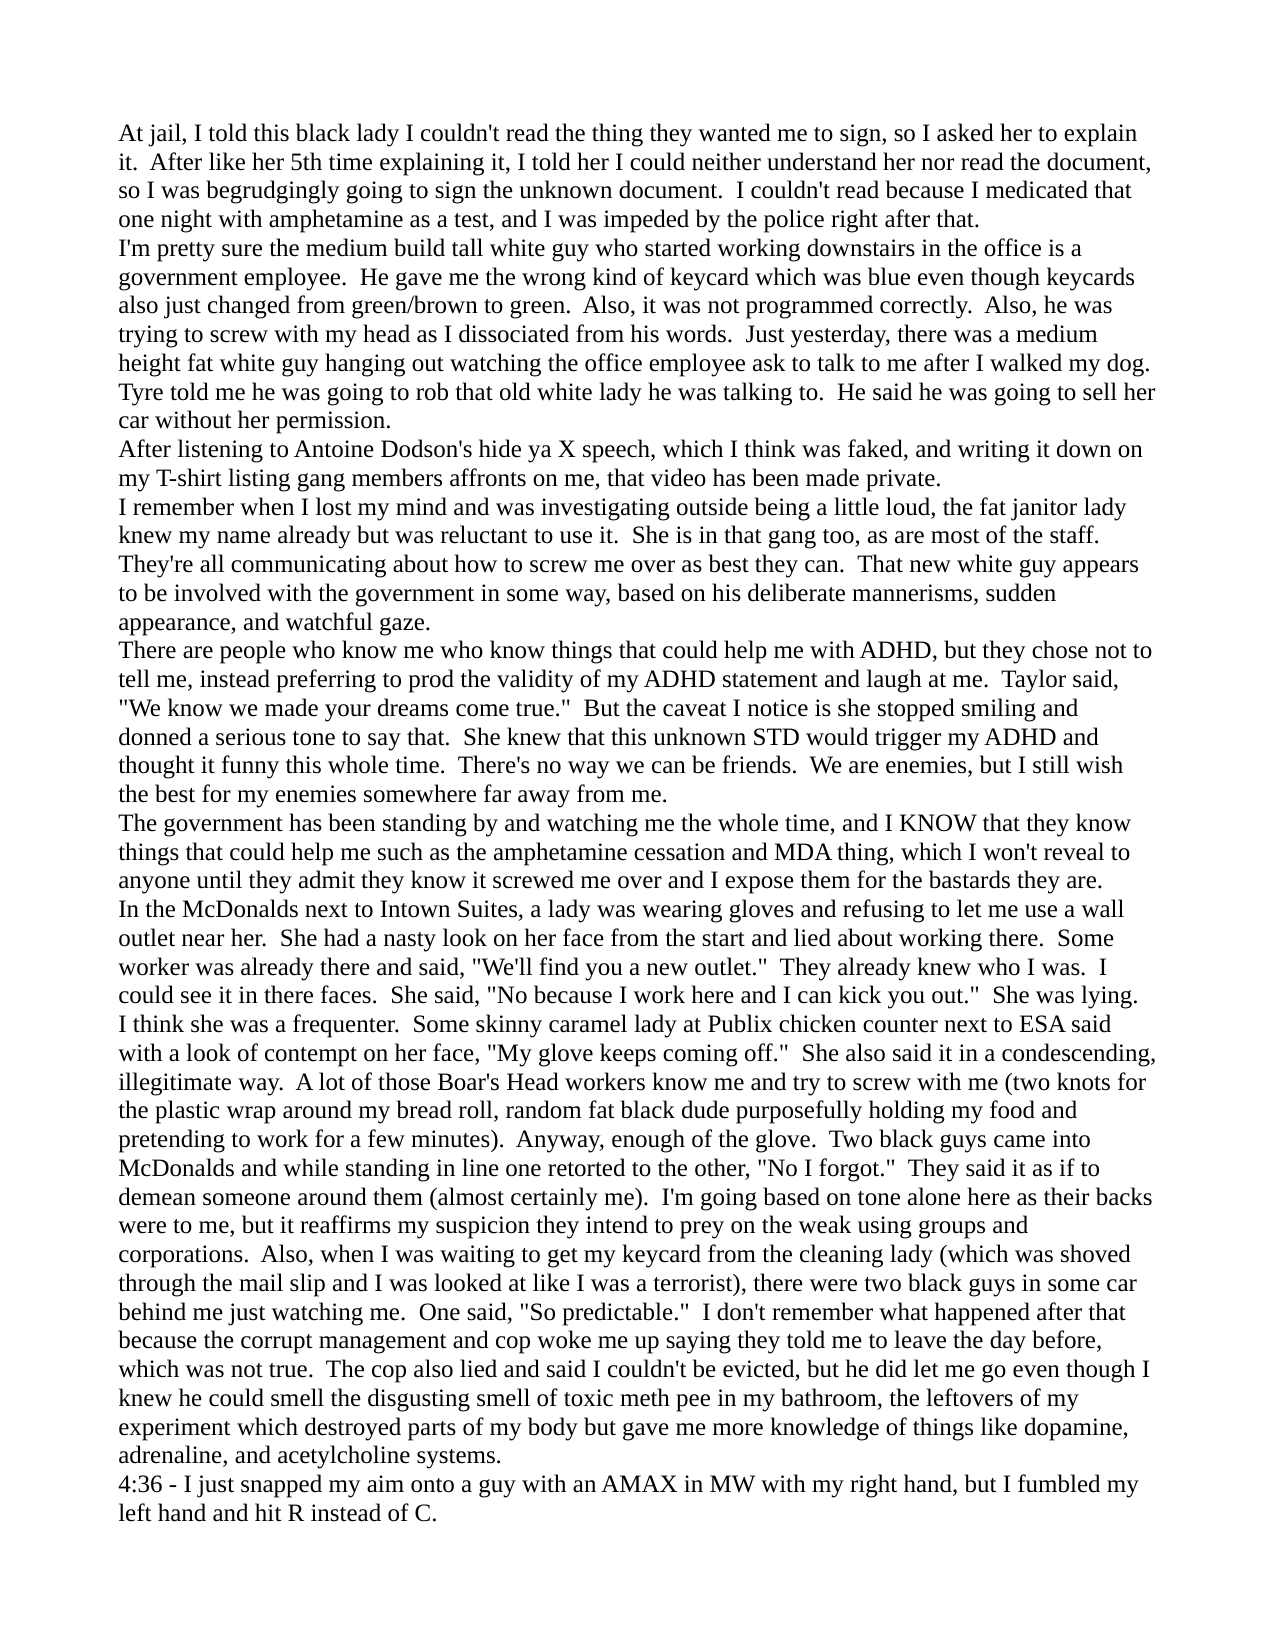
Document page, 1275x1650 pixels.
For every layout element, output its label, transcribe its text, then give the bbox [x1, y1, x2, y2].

text 4:36 - I just snapped my aim onto a guy with an AMAX in MW with my right hand, but I fumbled my left hand and hit R instead of C. [118, 1469, 1157, 1527]
text After listening to Antoine Dodson's hide ya X speech, which I think was faked, and writing it down on my T-shirt listing gang members affronts on me, that video has been made private. [118, 434, 1157, 492]
text I remember when I lost my mind and was investigating outside being a little loud, the fat janitor lady knew my name already but was reluctant to use it. She is in that gang too, as are most of the staff. They're all communicating about how to screw me over as best they can. That new white guy appears to be involved with the government in some way, based on his deliberate mannerisms, sudden appearance, and watchful gaze. [118, 492, 1157, 636]
text The government has been standing by and watching me the whole time, and I KNOW that they know things that could help me such as the amphetamine cessation and MDA thing, which I won't reveal to anyone until they admit they know it screwed me over and I expose them for the bastards they are. [118, 808, 1157, 894]
text At jail, I told this black lady I couldn't read the thing they wanted me to sign, so I asked her to explain it. After like her 5th time explaining it, I told her I could neither understand her nor read the document, so I was begrudgingly going to sign the unknown document. I couldn't read because I medicated that one night with amphetamine as a test, and I was impeded by the police right after that. [118, 118, 1157, 233]
text I'm pretty sure the medium build tall white guy who started working downstairs in the office is a government employee. He gave me the wrong kind of keycard which was blue even though keycards also just changed from green/brown to green. Also, it was not programmed correctly. Also, he was trying to screw with my head as I dissociated from his words. Just yesterday, there was a medium height fat white guy hanging out watching the office employee ask to talk to me after I walked my dog. [118, 233, 1157, 377]
text In the McDonalds next to Intown Suites, a lady was wearing gloves and refusing to let me use a wall outlet near her. She had a nasty look on her face from the start and lied about working there. Some worker was already there and said, "We'll find you a new outlet." They already knew who I was. I could see it in there faces. She said, "No because I work here and I can kick you out." She was lying. I think she was a frequenter. Some skinny caramel lady at Publix chicken counter next to ESA said with a look of contempt on her face, "My glove keeps coming off." She also said it in a condescending, illegitimate way. A lot of those Boar's Head workers know me and try to screw with me (two knots for the plastic wrap around my bread roll, random fat black dude purposefully holding my food and pretending to work for a few minutes). Anyway, enough of the glove. Two black guys came into McDonalds and while standing in line one retorted to the other, "No I forgot." They said it as if to demean someone around them (almost certainly me). I'm going based on tone alone here as their backs were to me, but it reaffirms my suspicion they intend to prey on the weak using groups and corporations. Also, when I was waiting to get my keycard from the cleaning lady (which was shoved through the mail slip and I was looked at like I was a terrorist), there were two black guys in some car behind me just watching me. One said, "So predictable." I don't remember what happened after that because the corrupt management and cop woke me up saying they told me to leave the day before, which was not true. The cop also lied and said I couldn't be evicted, but he did let me go even though I knew he could smell the disgusting smell of toxic meth pee in my bathroom, the leftovers of my experiment which destroyed parts of my body but gave me more knowledge of things like dopamine, adrenaline, and acetylcholine systems. [118, 894, 1157, 1469]
text Tyre told me he was going to rob that old white lady he was talking to. He said he was going to sell her car without her permission. [118, 377, 1157, 434]
text There are people who know me who know things that could help me with ADHD, but they chose not to tell me, instead preferring to prod the validity of my ADHD statement and laugh at me. Taylor said, "We know we made your dreams come true." But the caveat I notice is she stopped smiling and donned a serious tone to say that. She knew that this unknown STD would trigger my ADHD and thought it funny this whole time. There's no way we can be friends. We are enemies, but I still wish the best for my enemies somewhere far away from me. [118, 636, 1157, 808]
